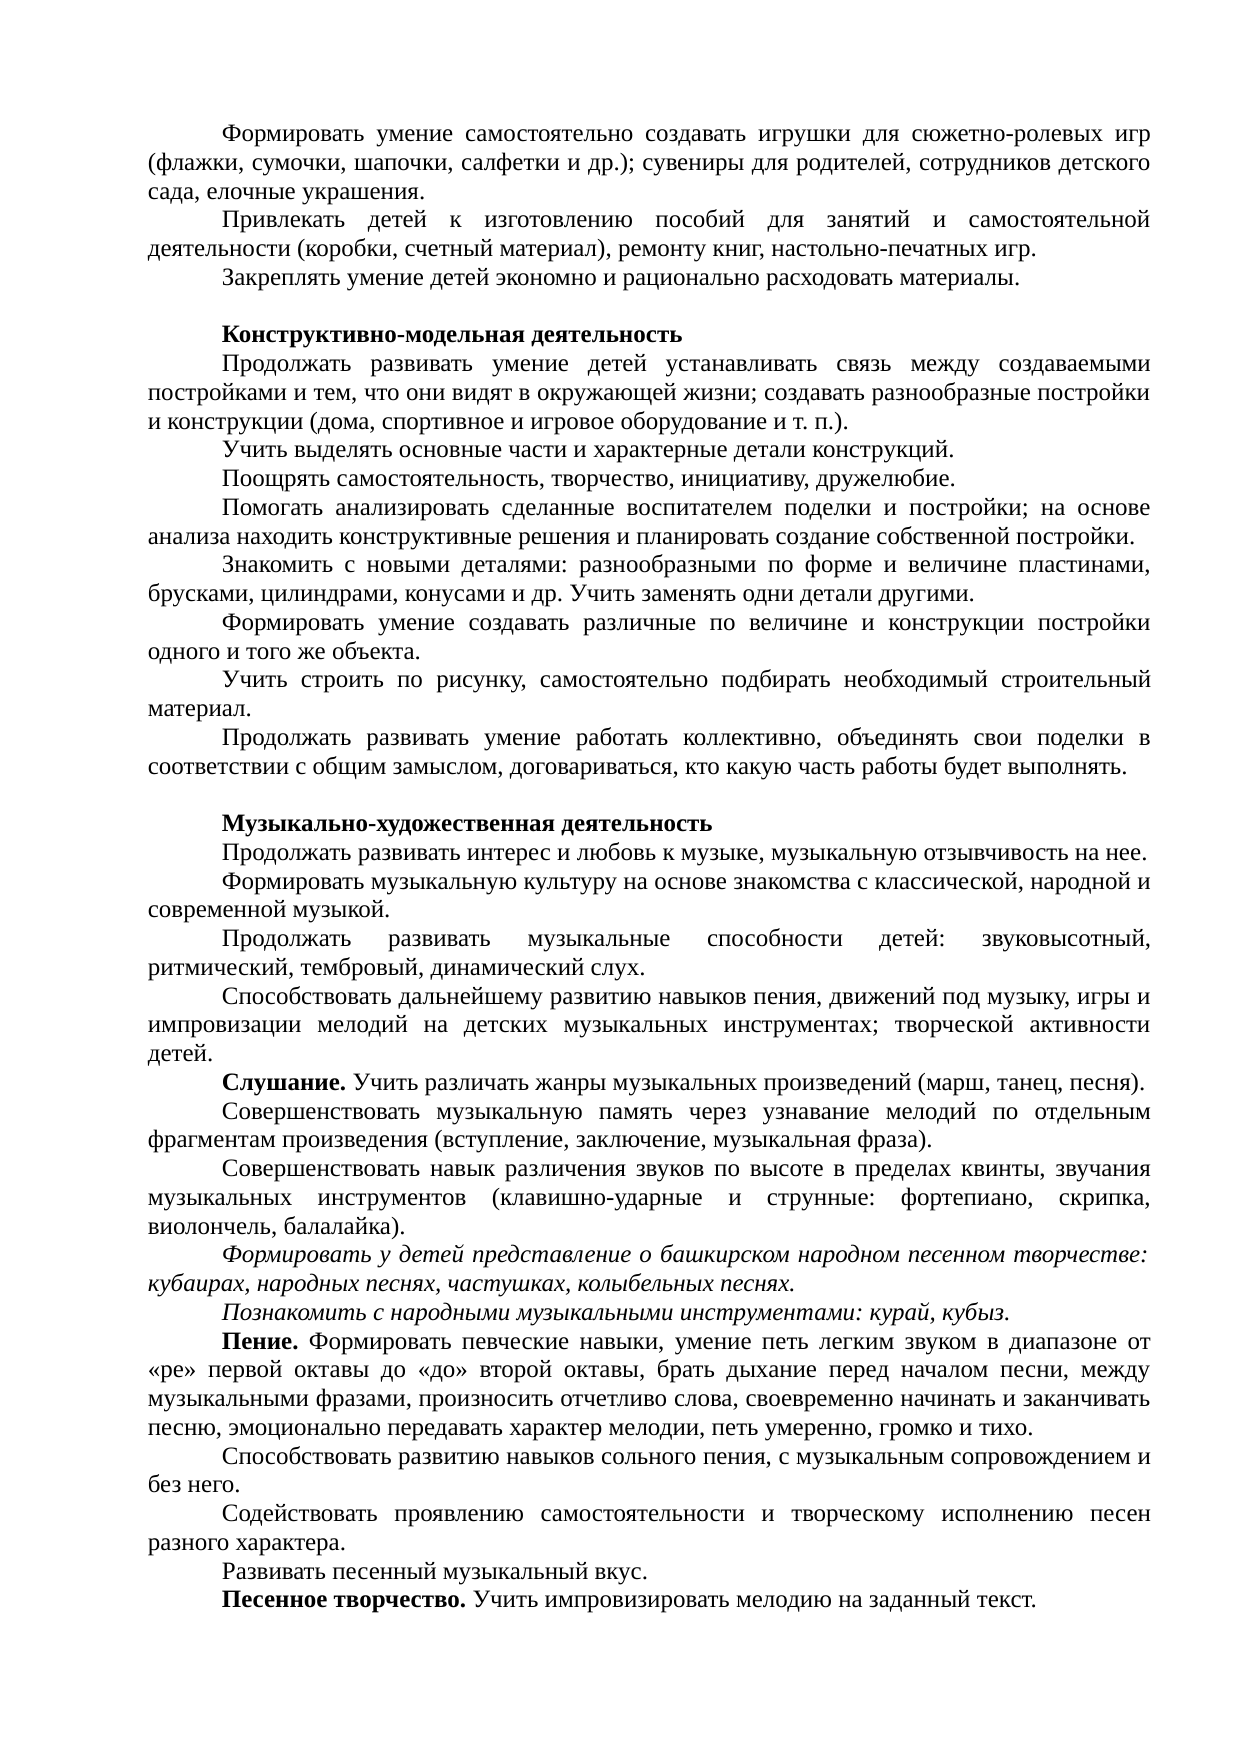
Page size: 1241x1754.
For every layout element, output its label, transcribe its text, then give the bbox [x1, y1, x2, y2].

text Привлекать детей к изготовлению пособий для занятий и самостоятельной деятельности (коробки, счетный материал), ремонту книг, настольно-печатных игр. [148, 204, 1152, 262]
text Песенное творчество. Учить импровизировать мелодию на заданный текст. [148, 1584, 1152, 1613]
text Продолжать развивать интерес и любовь к музыке, музыкальную отзывчивость на нее. [148, 837, 1152, 866]
text Способствовать развитию навыков сольного пения, с музыкальным сопровождением и без него. [148, 1441, 1152, 1498]
text Содействовать проявлению самостоятельности и творческому исполнению песен разного характера. [148, 1498, 1152, 1556]
text Конструктивно-модельная деятельность [148, 319, 1152, 348]
text Продолжать развивать умение работать коллективно, объединять свои поделки в соответствии с общим замыслом, договариваться, кто какую часть работы будет выполнять. [148, 722, 1152, 779]
text Слушание. Учить различать жанры музыкальных произведений (марш, танец, песня). [148, 1067, 1152, 1096]
text Поощрять самостоятельность, творчество, инициативу, дружелюбие. [148, 463, 1152, 492]
text Совершенствовать навык различения звуков по высоте в пределах квинты, звучания музыкальных инструментов (клавишно-ударные и струнные: фортепиано, скрипка, виолончель, балалайка). [148, 1153, 1152, 1239]
text Знакомить с новыми деталями: разнообразными по форме и величине пластинами, брусками, цилиндрами, конусами и др. Учить заменять одни детали другими. [148, 549, 1152, 607]
text Развивать песенный музыкальный вкус. [148, 1556, 1152, 1584]
text Способствовать дальнейшему развитию навыков пения, движений под музыку, игры и импровизации мелодий на детских музыкальных инструментах; творческой активности детей. [148, 981, 1152, 1067]
text Закреплять умение детей экономно и рационально расходовать материалы. [148, 262, 1152, 291]
text Формировать музыкальную культуру на основе знакомства с классической, народной и современной музыкой. [148, 866, 1152, 923]
text Музыкально-художественная деятельность [148, 808, 1152, 837]
text Совершенствовать музыкальную память через узнавание мелодий по отдельным фрагментам произведения (вступление, заключение, музыкальная фраза). [148, 1096, 1152, 1153]
text Познакомить с народными музыкальными инструментами: курай, кубыз. [148, 1297, 1152, 1326]
text Учить строить по рисунку, самостоятельно подбирать необходимый строительный материал. [148, 664, 1152, 722]
text Учить выделять основные части и характерные детали конструкций. [148, 434, 1152, 463]
text Помогать анализировать сделанные воспитателем поделки и постройки; на основе анализа находить конструктивные решения и планировать создание собственной постройки. [148, 492, 1152, 549]
text Формировать умение самостоятельно создавать игрушки для сюжетно-ролевых игр (флажки, сумочки, шапочки, салфетки и др.); сувениры для родителей, сотрудников детского сада, елочные украшения. [148, 118, 1152, 204]
text Формировать умение создавать различные по величине и конструкции постройки одного и того же объекта. [148, 607, 1152, 664]
text Продолжать развивать умение детей устанавливать связь между создаваемыми постройками и тем, что они видят в окружающей жизни; создавать разнообразные постройки и конструкции (дома, спортивное и игровое оборудование и т. п.). [148, 348, 1152, 434]
text Продолжать развивать музыкальные способности детей: звуковысотный, ритмический, тембровый, динамический слух. [148, 923, 1152, 981]
text Формировать у детей представление о башкирском народном песенном творчестве: кубаирах, народных песнях, частушках, колыбельных песнях. [148, 1239, 1152, 1297]
text Пение. Формировать певческие навыки, умение петь легким звуком в диапазоне от «ре» первой октавы до «до» второй октавы, брать дыхание перед началом песни, между музыкальными фразами, произносить отчетливо слова, своевременно начинать и заканчивать песню, эмоционально передавать характер мелодии, петь умеренно, громко и тихо. [148, 1326, 1152, 1441]
